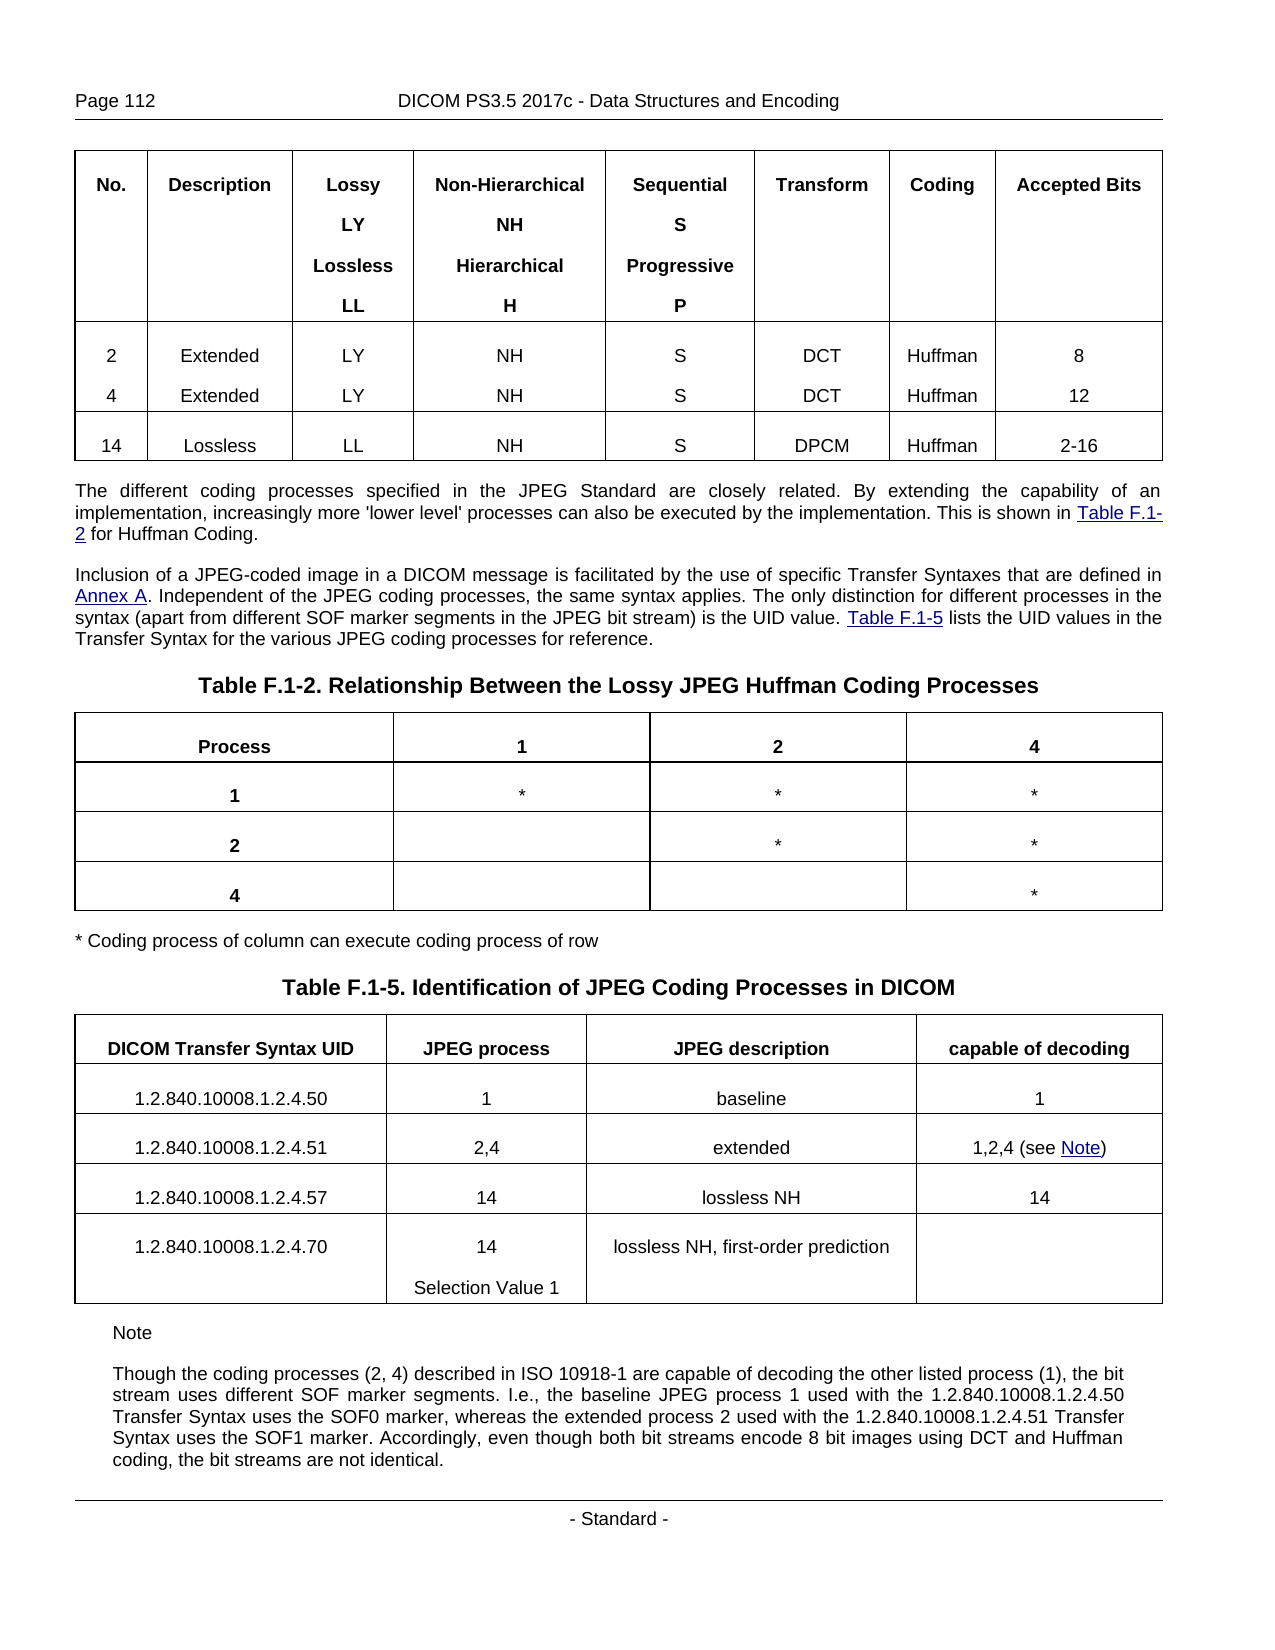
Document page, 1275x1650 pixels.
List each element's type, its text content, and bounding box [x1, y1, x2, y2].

text Table F.1-5. Identification of JPEG Coding Processes in DICOM [75, 974, 1162, 1000]
table_header DICOM Transfer Syntax UID [76, 1015, 386, 1063]
table_cell 1 [387, 1064, 586, 1113]
text Note [112, 1322, 1125, 1344]
table_header No. [76, 151, 147, 321]
table_cell 4 [76, 862, 393, 910]
table_cell 14 [387, 1164, 586, 1212]
table_cell * [651, 812, 906, 861]
table_header Sequential S Progressive P [606, 151, 754, 321]
table_cell NH [414, 412, 605, 460]
table_cell [917, 1214, 1162, 1302]
table_cell * [394, 763, 649, 811]
table_cell 1,2,4 (see Note) [917, 1114, 1162, 1163]
table_cell Extended Extended [148, 322, 292, 411]
table_cell 14 Selection Value 1 [387, 1214, 586, 1302]
table_cell [394, 812, 649, 861]
table_header capable of decoding [917, 1015, 1162, 1063]
table_cell extended [587, 1114, 916, 1163]
table_cell Lossless [148, 412, 292, 460]
table_header 4 [907, 713, 1162, 761]
text Inclusion of a JPEG-coded image in a DICOM message is facilitated by the use of specific Transfer Syntaxes that are defined in Annex A. Independent of the JPEG coding processes, the same syntax applies. The only distinction for different processes in the syntax (apart from different SOF marker segments in the JPEG bit stream) is the UID value. Table F.1-5 lists the UID values in the Transfer Syntax for the various JPEG coding processes for reference. [75, 563, 1162, 650]
table_cell lossless NH [587, 1164, 916, 1212]
table_cell LY LY [293, 322, 413, 411]
table_cell [651, 862, 906, 910]
table_header JPEG description [587, 1015, 916, 1063]
table_cell Huffman Huffman [890, 322, 995, 411]
table_cell 2-16 [996, 412, 1162, 460]
table_header 1 [394, 713, 649, 761]
table_cell 2 4 [76, 322, 147, 411]
table_header Transform [755, 151, 889, 321]
table_cell 1.2.840.10008.1.2.4.70 [76, 1214, 386, 1302]
table_cell 14 [76, 412, 147, 460]
table_cell lossless NH, first-order prediction [587, 1214, 916, 1302]
table_cell [394, 862, 649, 910]
text The different coding processes specified in the JPEG Standard are closely related. By extending the capability of an implementation, increasingly more 'lower level' processes can also be executed by the implementation. This is shown in Table F.1-2 for Huffman Coding. [75, 480, 1162, 545]
table_header Coding [890, 151, 995, 321]
table_header Process [76, 713, 393, 761]
table_cell 1.2.840.10008.1.2.4.57 [76, 1164, 386, 1212]
table_cell * [651, 763, 906, 811]
table_cell * [907, 812, 1162, 861]
table_cell Huffman [890, 412, 995, 460]
table_cell DPCM [755, 412, 889, 460]
text Table F.1-2. Relationship Between the Lossy JPEG Huffman Coding Processes [75, 672, 1162, 698]
table_cell DCT DCT [755, 322, 889, 411]
table_cell 8 12 [996, 322, 1162, 411]
table_cell * [907, 862, 1162, 910]
table_cell 2,4 [387, 1114, 586, 1163]
table_header Non-Hierarchical NH Hierarchical H [414, 151, 605, 321]
table_cell * [907, 763, 1162, 811]
table_cell 1 [76, 763, 393, 811]
table_cell S S [606, 322, 754, 411]
table_cell S [606, 412, 754, 460]
table_header 2 [651, 713, 906, 761]
table_header JPEG process [387, 1015, 586, 1063]
table_cell 2 [76, 812, 393, 861]
table_cell LL [293, 412, 413, 460]
table_cell NH NH [414, 322, 605, 411]
text * Coding process of column can execute coding process of row [75, 930, 1162, 952]
text Though the coding processes (2, 4) described in ISO 10918-1 are capable of decoding the other listed process (1), the bit stream uses different SOF marker segments. I.e., the baseline JPEG process 1 used with the 1.2.840.10008.1.2.4.50 Transfer Syntax uses the SOF0 marker, whereas the extended process 2 used with the 1.2.840.10008.1.2.4.51 Transfer Syntax uses the SOF1 marker. Accordingly, even though both bit streams encode 8 bit images using DCT and Huffman coding, the bit streams are not identical. [112, 1362, 1125, 1470]
table_cell baseline [587, 1064, 916, 1113]
table_cell 1.2.840.10008.1.2.4.50 [76, 1064, 386, 1113]
table_cell 14 [917, 1164, 1162, 1212]
table_cell 1.2.840.10008.1.2.4.51 [76, 1114, 386, 1163]
table_cell 1 [917, 1064, 1162, 1113]
table_header Description [148, 151, 292, 321]
table_header Lossy LY Lossless LL [293, 151, 413, 321]
table_header Accepted Bits [996, 151, 1162, 321]
